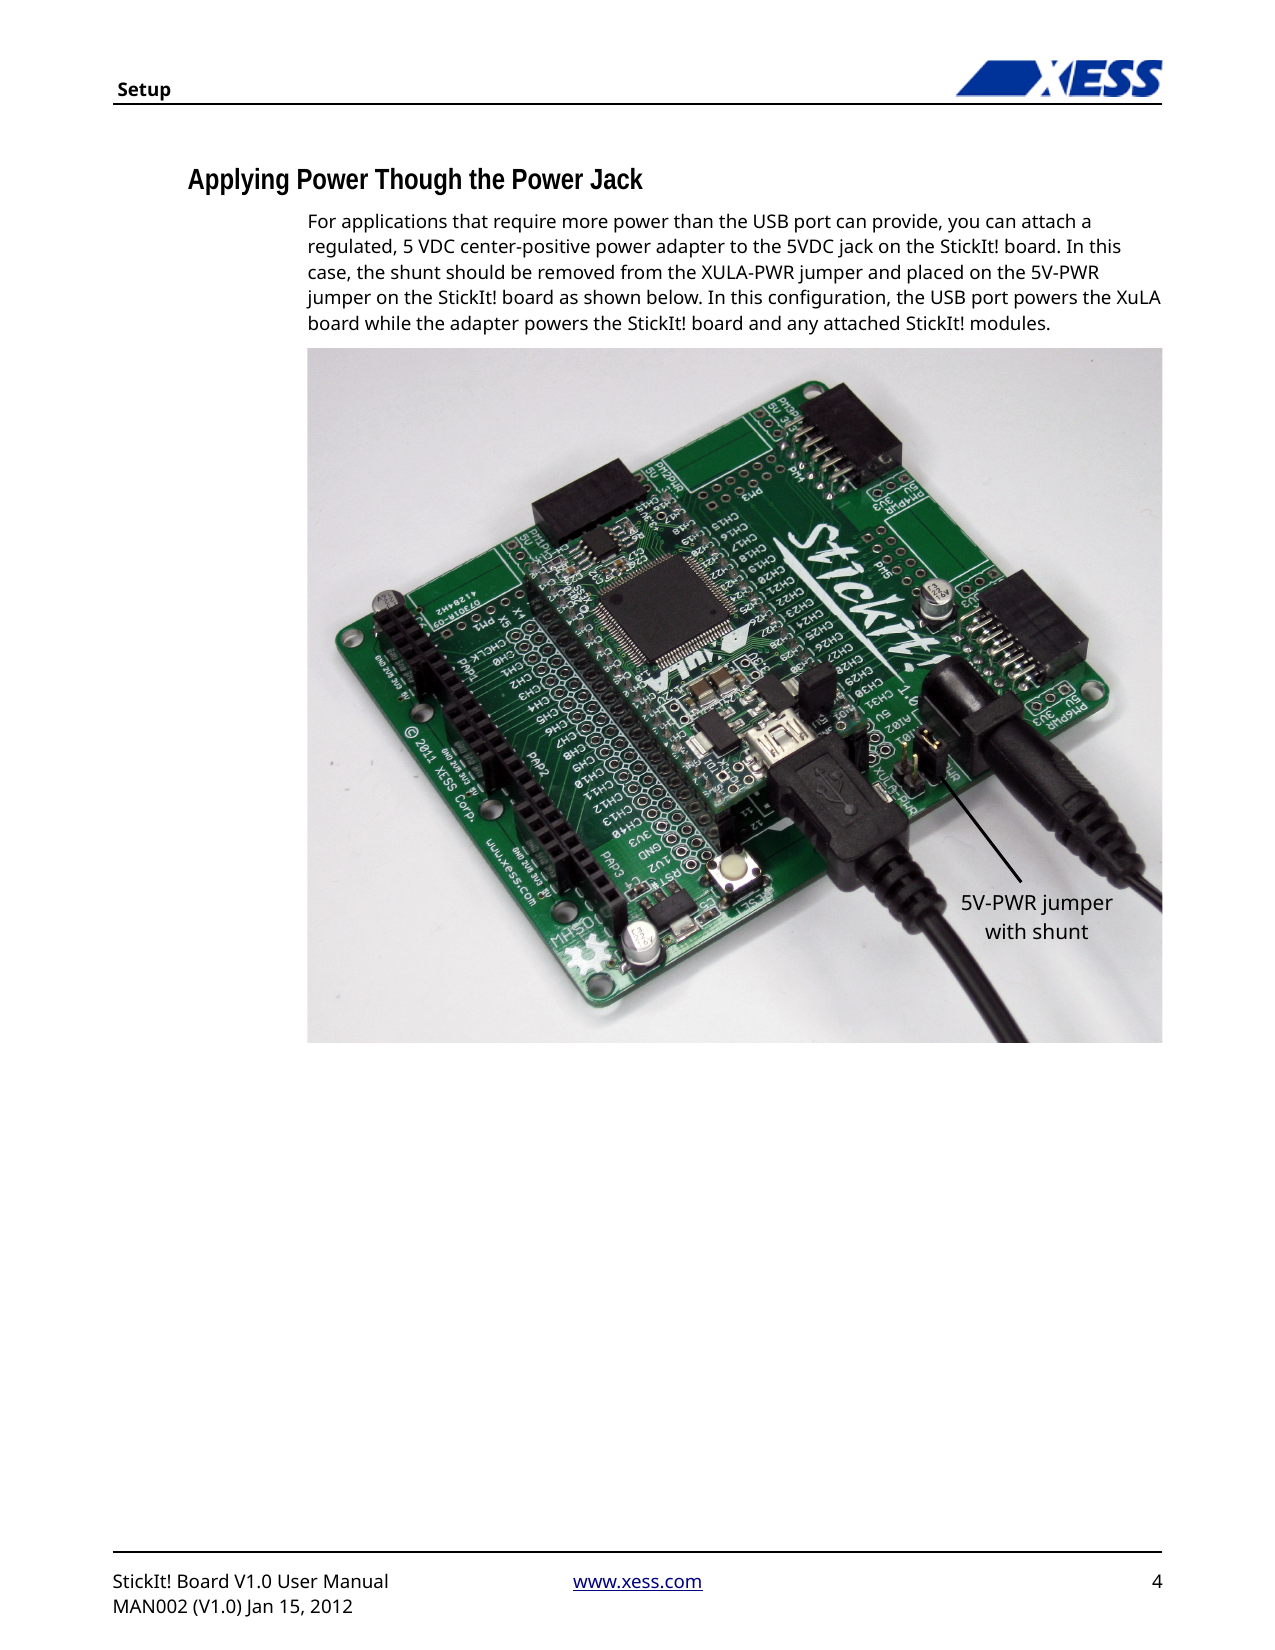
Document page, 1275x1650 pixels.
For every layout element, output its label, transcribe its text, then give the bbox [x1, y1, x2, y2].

picture [955, 60, 1163, 97]
text For applications that require more power than the USB port can provide, you can attach a regulated, 5 VDC center-positive power adapter to the 5VDC jack on the StickIt! board. In this case, the shunt should be removed from the XULA-PWR jumper and placed on the 5V-PWR jumper on the StickIt! board as shown below. In this configuration, the USB port powers the XuLA board while the adapter powers the StickIt! board and any attached StickIt! modules. [307, 208, 1162, 336]
subtitle Applying Power Though the Power Jack [187, 162, 1162, 195]
picture [307, 348, 1163, 1043]
